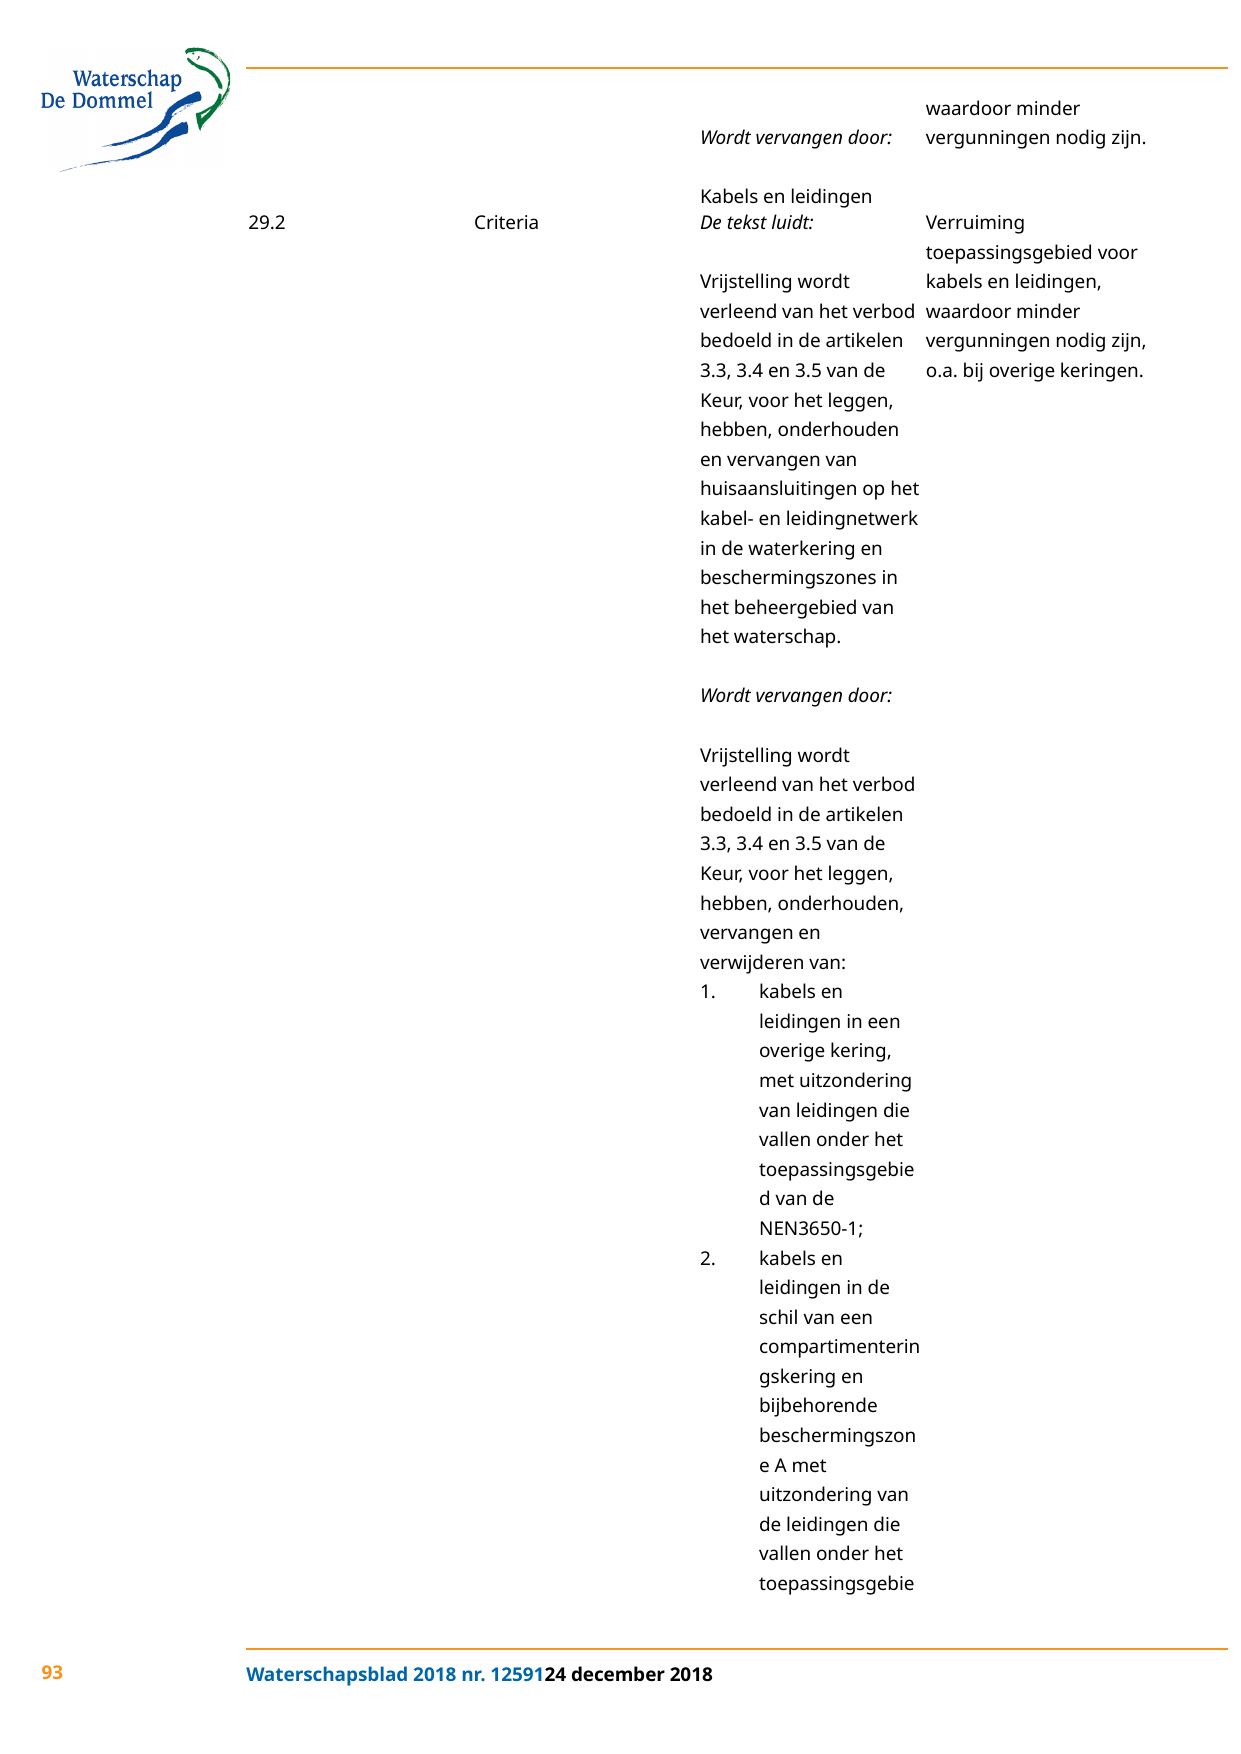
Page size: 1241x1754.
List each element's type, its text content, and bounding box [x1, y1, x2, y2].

table_cell De tekst luidt: Vrijstelling wordt verleend van het verbod bedoeld in de artikelen 3.3, 3.4 en 3.5 van de Keur, voor het leggen, hebben, onderhouden en vervangen van huisaansluitingen op het kabel- en leidingnetwerk in de waterkering en beschermingszones in het beheergebied van het waterschap. Wordt vervangen door: Vrijstelling wordt verleend van het verbod bedoeld in de artikelen 3.3, 3.4 en 3.5 van de Keur, voor het leggen, hebben, onderhouden, vervangen en verwijderen van: kabels en leidingen in een overige kering, met uitzondering van leidingen die vallen onder het toepassingsgebied van de NEN3650-1; kabels en leidingen in de schil van een compartimenteringskering en bijbehorende beschermingszone A met uitzondering van de leidingen die vallen onder het toepassingsgebie [700, 209, 926, 1596]
table_cell waardoor minder vergunningen nodig zijn. [926, 95, 1152, 209]
table_cell [474, 95, 700, 209]
table_cell [248, 95, 474, 209]
table_cell Verruiming toepassingsgebied voor kabels en leidingen, waardoor minder vergunningen nodig zijn, o.a. bij overige keringen. [926, 209, 1152, 1596]
table_cell 29.2 [248, 209, 474, 1596]
picture [41, 47, 231, 172]
table_cell Criteria [474, 209, 700, 1596]
table_cell Wordt vervangen door: Kabels en leidingen [700, 95, 926, 209]
